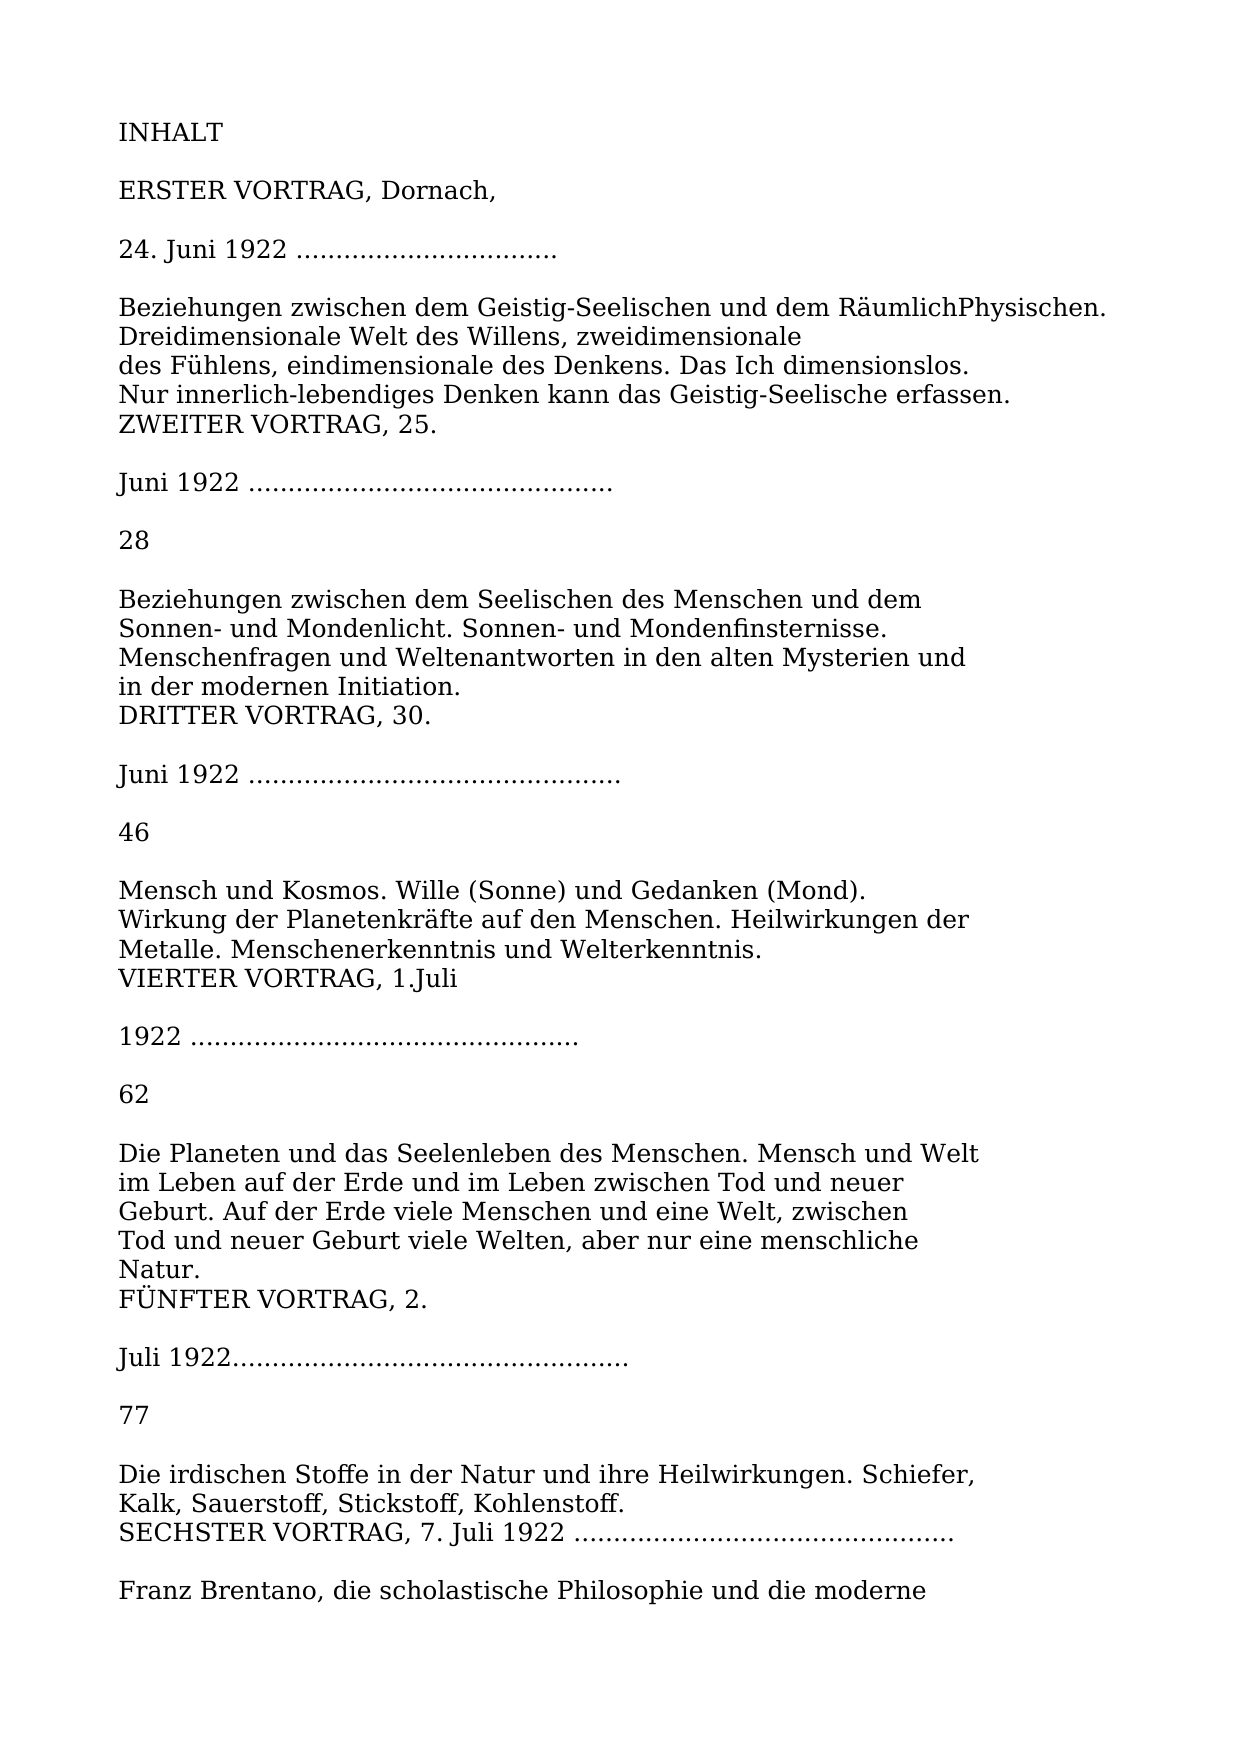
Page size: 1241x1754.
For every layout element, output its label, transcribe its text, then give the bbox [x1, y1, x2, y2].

text 28 [118, 526, 1122, 556]
text INHALT [118, 118, 1122, 147]
text Menschenfragen und Weltenantworten in den alten Mysterien und [118, 643, 1122, 672]
text VIERTER VORTRAG, 1.Juli [118, 964, 1122, 993]
text Mensch und Kosmos. Wille (Sonne) und Gedanken (Mond). [118, 876, 1122, 906]
text ERSTER VORTRAG, Dornach, [118, 176, 1122, 206]
text Die Planeten und das Seelenleben des Menschen. Mensch und Welt [118, 1139, 1122, 1168]
text ZWEITER VORTRAG, 25. [118, 410, 1122, 439]
text Die irdischen Stoffe in der Natur und ihre Heilwirkungen. Schiefer, [118, 1460, 1122, 1489]
text Juni 1922 .............................................. [118, 468, 1122, 497]
text Geburt. Auf der Erde viele Menschen und eine Welt, zwischen [118, 1197, 1122, 1226]
text 24. Juni 1922 ................................. [118, 235, 1122, 264]
text Wirkung der Planetenkräfte auf den Menschen. Heilwirkungen der [118, 906, 1122, 935]
text SECHSTER VORTRAG, 7. Juli 1922 ................................................ [118, 1518, 1122, 1547]
text Franz Brentano, die scholastische Philosophie und die moderne [118, 1576, 1122, 1606]
text Juli 1922.................................................. [118, 1343, 1122, 1372]
text in der modernen Initiation. [118, 672, 1122, 701]
text Beziehungen zwischen dem Geistig-Seelischen und dem RäumlichPhysischen. Dreidimensionale Welt des Willens, zweidimensionale [118, 293, 1122, 351]
text Nur innerlich-lebendiges Denken kann das Geistig-Seelische erfassen. [118, 381, 1122, 410]
text DRITTER VORTRAG, 30. [118, 701, 1122, 731]
text Natur. [118, 1256, 1122, 1285]
text Tod und neuer Geburt viele Welten, aber nur eine menschliche [118, 1226, 1122, 1256]
text 62 [118, 1081, 1122, 1110]
text 77 [118, 1401, 1122, 1431]
text Kalk, Sauerstoff, Stickstoff, Kohlenstoff. [118, 1489, 1122, 1518]
text im Leben auf der Erde und im Leben zwischen Tod und neuer [118, 1168, 1122, 1197]
text 1922 ................................................. [118, 1022, 1122, 1051]
text 46 [118, 818, 1122, 847]
text FÜNFTER VORTRAG, 2. [118, 1285, 1122, 1314]
text Juni 1922 ............................................... [118, 760, 1122, 789]
text Beziehungen zwischen dem Seelischen des Menschen und dem [118, 585, 1122, 614]
text Sonnen- und Mondenlicht. Sonnen- und Mondenfinsternisse. [118, 614, 1122, 643]
text des Fühlens, eindimensionale des Denkens. Das Ich dimensionslos. [118, 351, 1122, 381]
text Metalle. Menschenerkenntnis und Welterkenntnis. [118, 935, 1122, 964]
